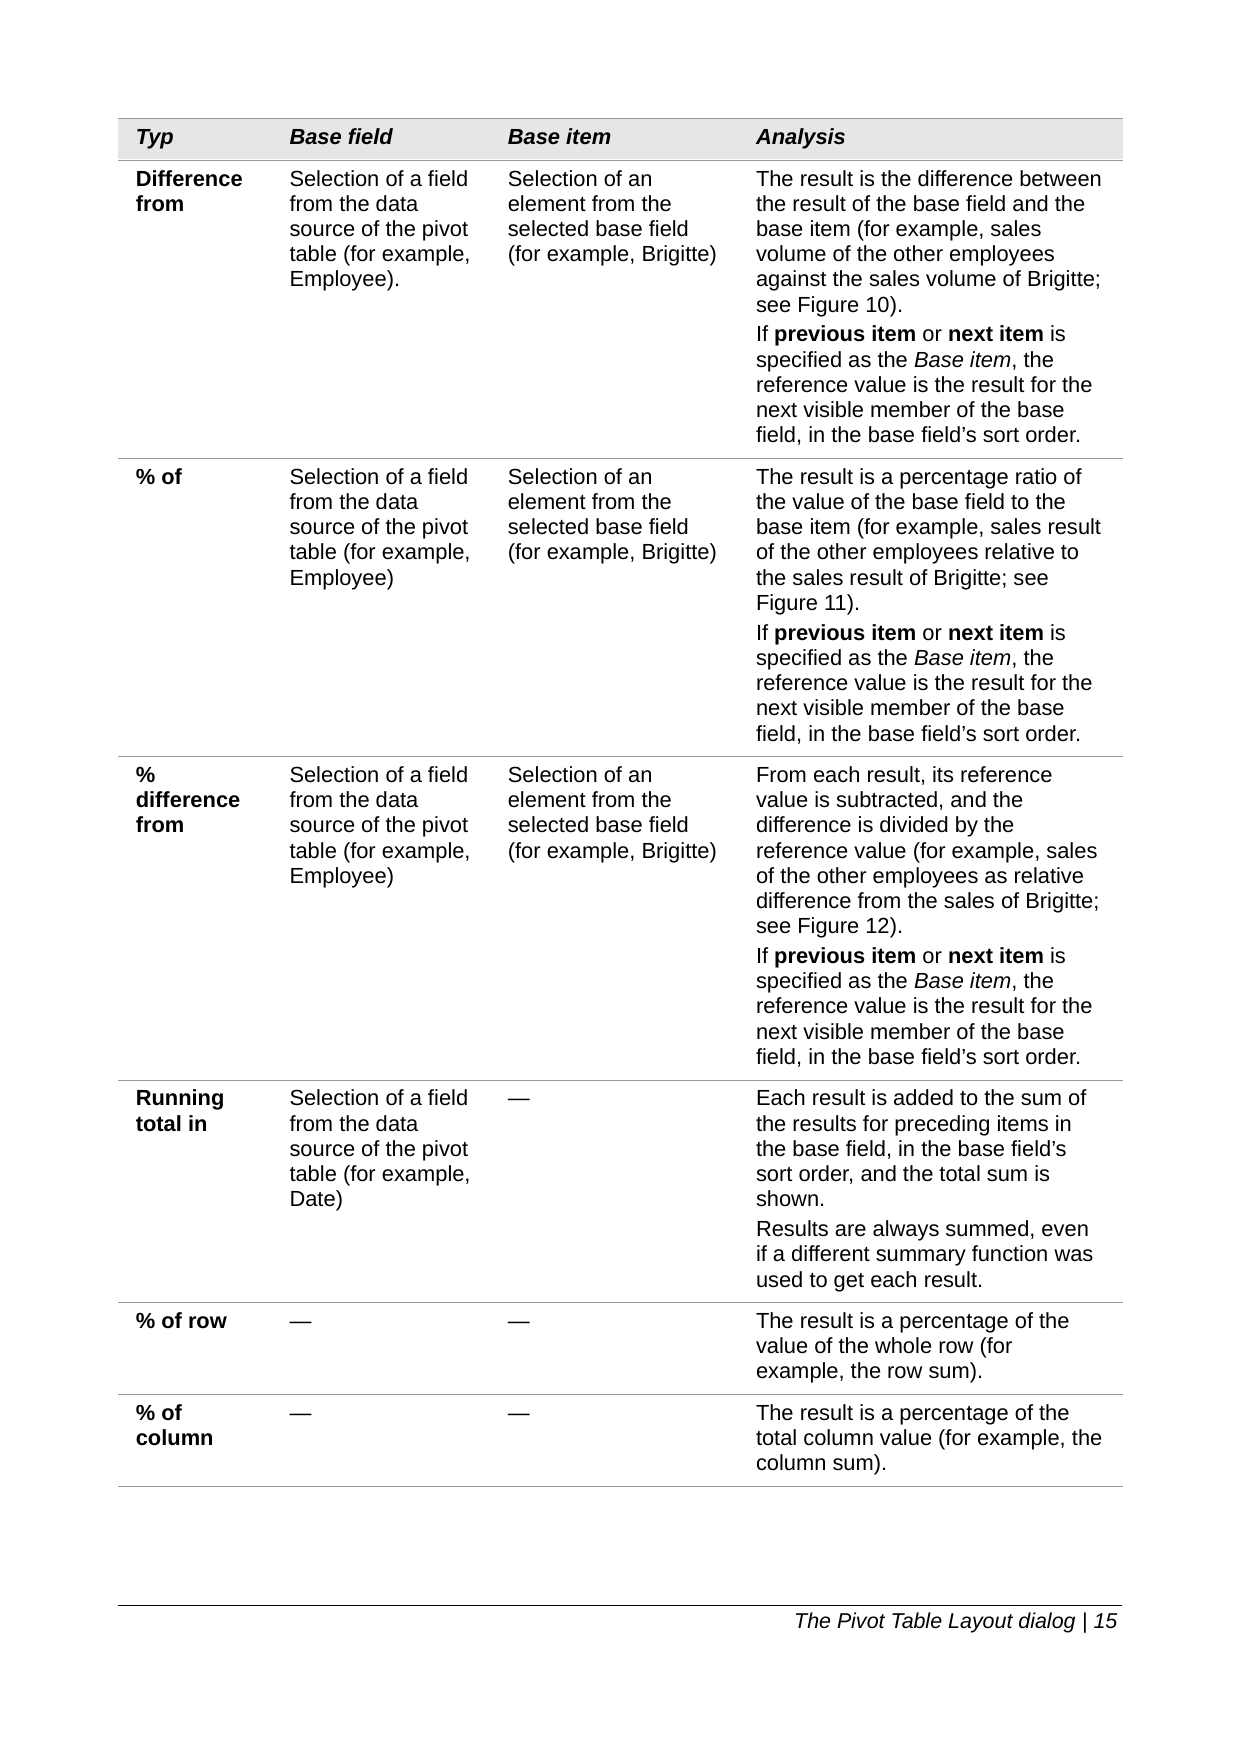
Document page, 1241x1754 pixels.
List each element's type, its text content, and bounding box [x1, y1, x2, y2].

table_cell From each result, its reference value is subtracted, and the difference is divided by the reference value (for example, sales of the other employees as relative difference from the sales of Brigitte; see Figure 12). If previous item or next item is specified as the Base item, the reference value is the result for the next visible member of the base field, in the base field’s sort order. [738, 757, 1123, 1079]
table_cell Running total in [118, 1081, 272, 1302]
table_cell Each result is added to the sum of the results for preceding items in the base field, in the base field’s sort order, and the total sum is shown. Results are always summed, even if a different summary function was used to get each result. [738, 1081, 1123, 1302]
table_header Base item [490, 119, 738, 159]
table_cell Selection of a field from the data source of the pivot table (for example, Date) [272, 1081, 490, 1302]
table_cell — [272, 1303, 490, 1394]
table_cell % of column [118, 1395, 272, 1486]
table_cell Selection of a field from the data source of the pivot table (for example, Employee) [272, 757, 490, 1079]
table_cell Selection of an element from the selected base field (for example, Brigitte) [490, 757, 738, 1079]
table_cell The result is the difference between the result of the base field and the base item (for example, sales volume of the other employees against the sales volume of Brigitte; see Figure 10). If previous item or next item is specified as the Base item, the reference value is the result for the next visible member of the base field, in the base field’s sort order. [738, 161, 1123, 458]
table_cell The result is a percentage ratio of the value of the base field to the base item (for example, sales result of the other employees relative to the sales result of Brigitte; see Figure 11). If previous item or next item is specified as the Base item, the reference value is the result for the next visible member of the base field, in the base field’s sort order. [738, 459, 1123, 756]
table_cell % of [118, 459, 272, 756]
table_cell The result is a percentage of the total column value (for example, the column sum). [738, 1395, 1123, 1486]
table_header Typ [118, 119, 272, 159]
table_header Analysis [738, 119, 1123, 159]
table_cell Selection of a field from the data source of the pivot table (for example, Employee). [272, 161, 490, 458]
table_cell Selection of an element from the selected base field (for example, Brigitte) [490, 459, 738, 756]
table_cell — [490, 1081, 738, 1302]
table_cell — [490, 1395, 738, 1486]
table_cell Difference from [118, 161, 272, 458]
table_cell Selection of an element from the selected base field (for example, Brigitte) [490, 161, 738, 458]
table_cell Selection of a field from the data source of the pivot table (for example, Employee) [272, 459, 490, 756]
table_cell % difference from [118, 757, 272, 1079]
table_cell — [272, 1395, 490, 1486]
table_cell % of row [118, 1303, 272, 1394]
table_cell The result is a percentage of the value of the whole row (for example, the row sum). [738, 1303, 1123, 1394]
table_header Base field [272, 119, 490, 159]
table_cell — [490, 1303, 738, 1394]
